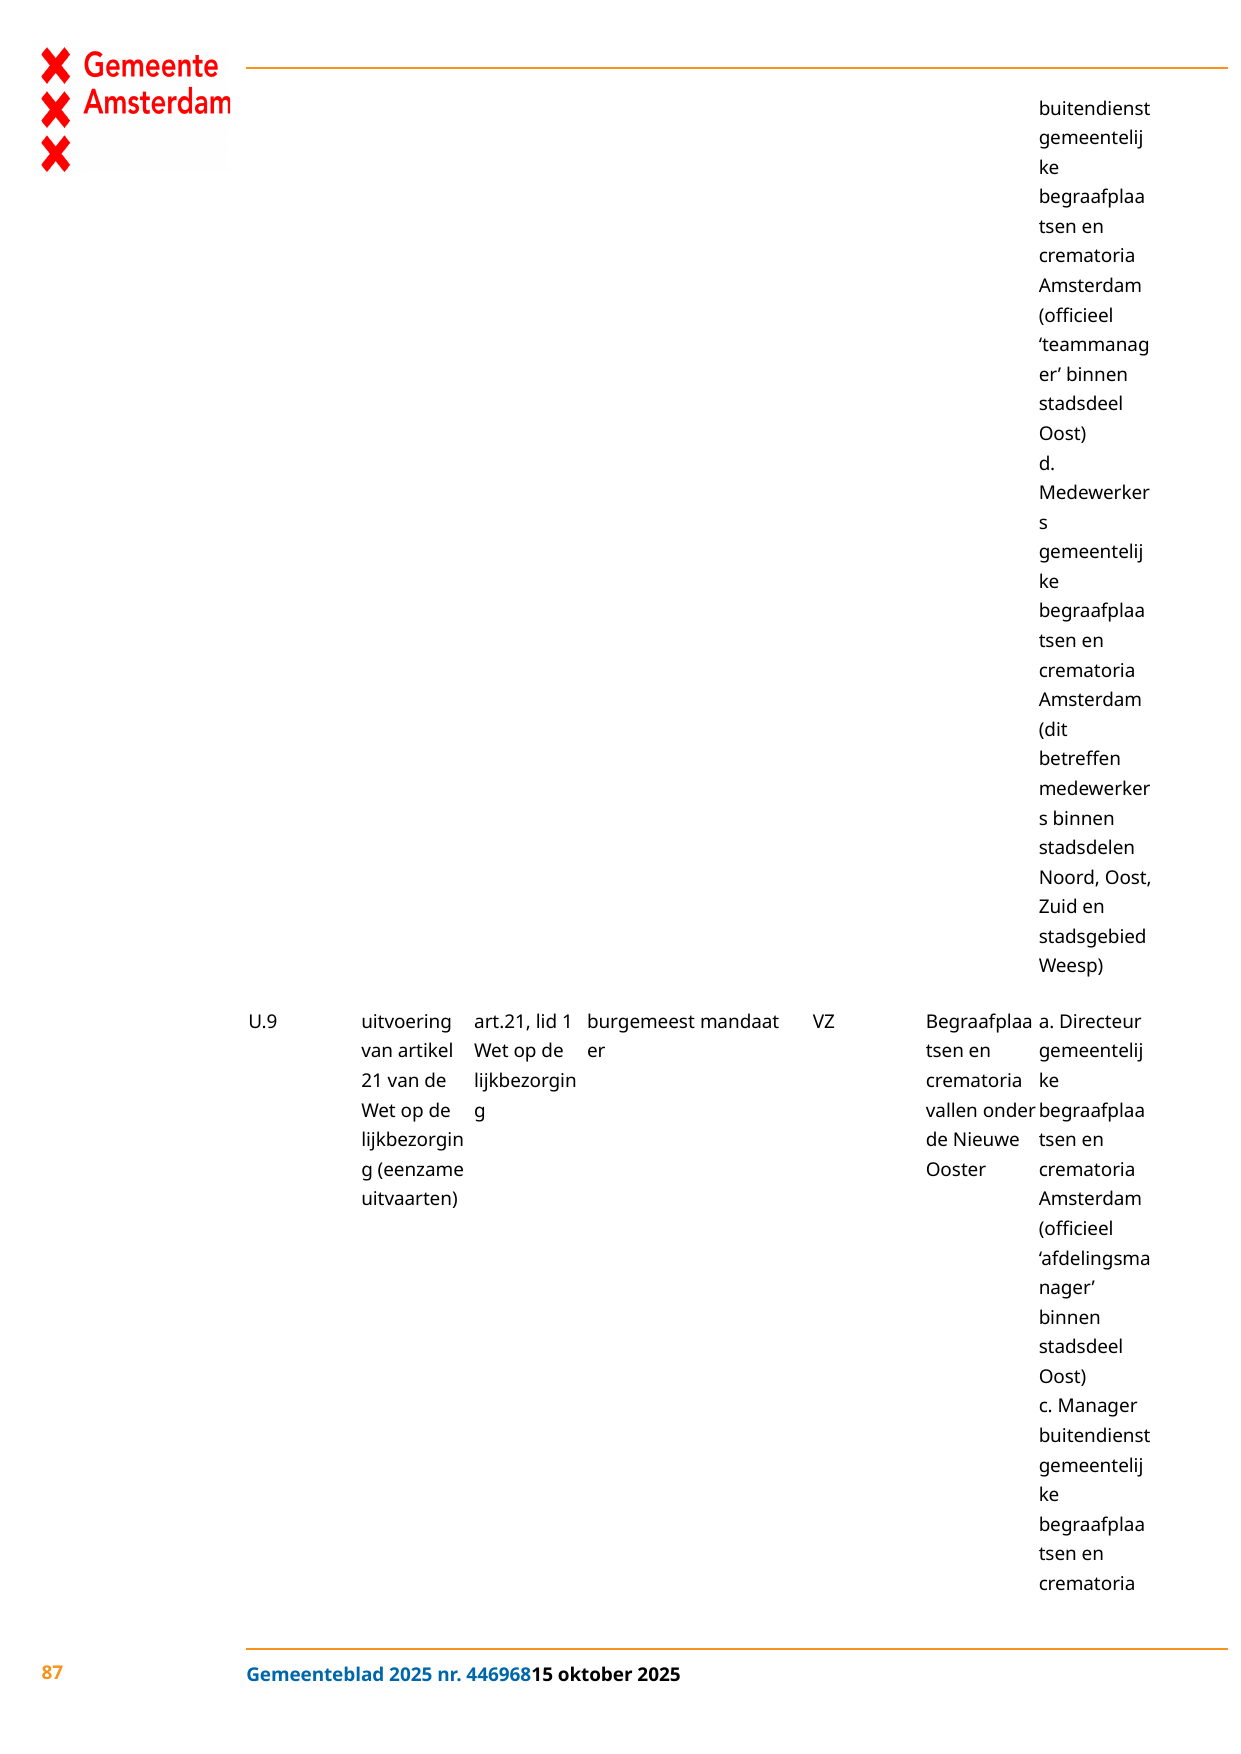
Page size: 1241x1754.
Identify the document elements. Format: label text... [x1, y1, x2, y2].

table_cell [248, 95, 361, 978]
table_cell [361, 95, 474, 978]
table_cell U.9 [248, 979, 361, 1596]
table_cell mandaat [700, 979, 813, 1596]
table_cell VZ [813, 979, 926, 1596]
table_cell art.21, lid 1 Wet op de lijkbezorging [474, 979, 587, 1596]
table_cell [587, 95, 700, 978]
picture [41, 47, 231, 172]
table_cell a. Directeur gemeentelijke begraafplaatsen en crematoria Amsterdam (officieel ‘afdelingsmanager’ binnen stadsdeel Oost) c. Manager buitendienst gemeentelijke begraafplaatsen en crematoria [1039, 979, 1152, 1596]
table_cell Begraafplaatsen en crematoria vallen onder de Nieuwe Ooster [926, 979, 1038, 1596]
table_cell [926, 95, 1038, 978]
table_cell [474, 95, 587, 978]
table_cell burgemeester [587, 979, 700, 1596]
table_cell uitvoering van artikel 21 van de Wet op de lijkbezorging (eenzame uitvaarten) [361, 979, 474, 1596]
table_cell [700, 95, 813, 978]
table_cell [813, 95, 926, 978]
table_cell buitendienst gemeentelijke begraafplaatsen en crematoria Amsterdam (officieel ‘teammanager’ binnen stadsdeel Oost) d. Medewerkers gemeentelijke begraafplaatsen en crematoria Amsterdam (dit betreffen medewerkers binnen stadsdelen Noord, Oost, Zuid en stadsgebied Weesp) [1039, 95, 1152, 978]
